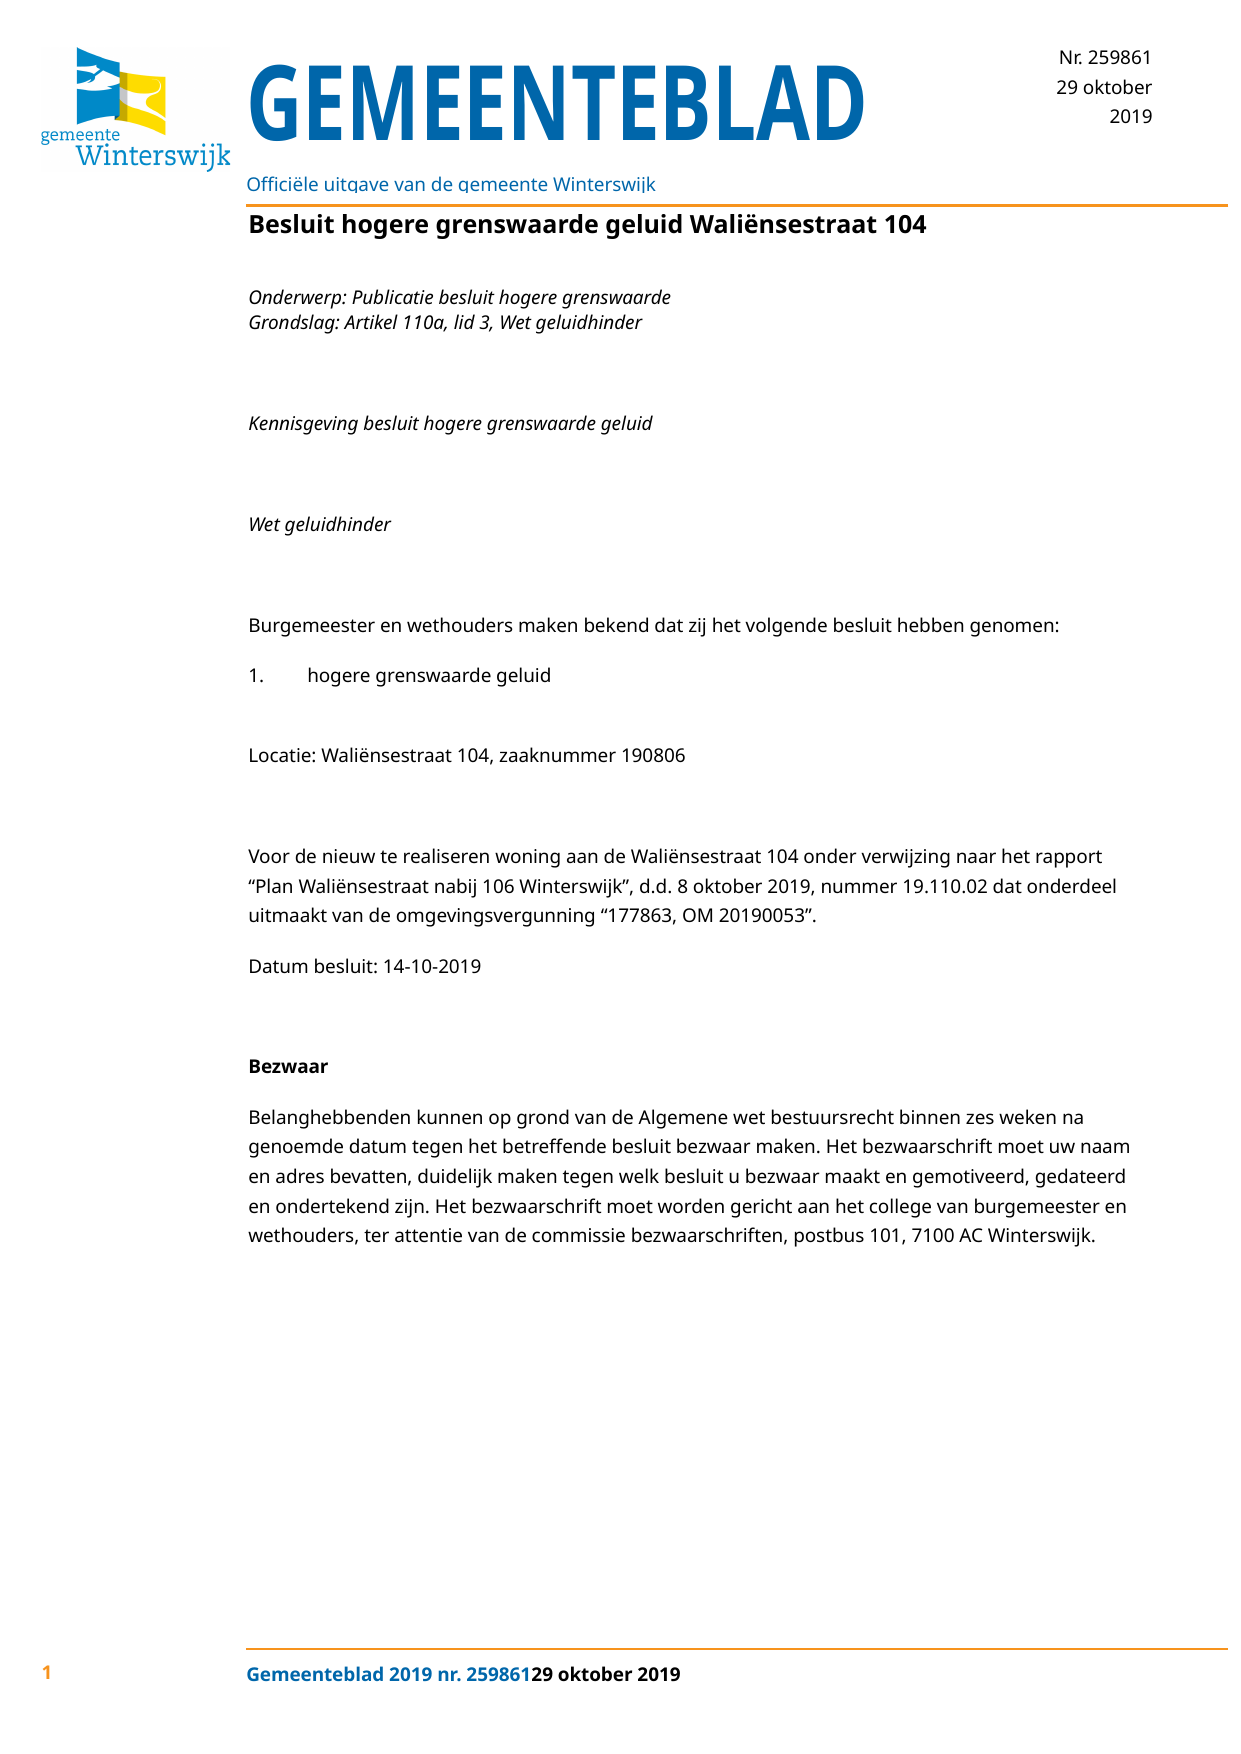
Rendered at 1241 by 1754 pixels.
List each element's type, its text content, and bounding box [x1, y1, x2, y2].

text Kennisgeving besluit hogere grenswaarde geluid [248, 410, 1152, 436]
text Datum besluit: 14-10-2019 [248, 953, 1152, 979]
list hogere grenswaarde geluid [248, 662, 1152, 688]
text Wet geluidhinder [248, 511, 1152, 537]
picture [41, 47, 231, 172]
text Bezwaar [248, 1054, 1152, 1079]
text Besluit hogere grenswaarde geluid Waliënsestraat 104 [248, 207, 1152, 241]
text Locatie: Waliënsestraat 104, zaaknummer 190806 [248, 742, 1152, 768]
text Belanghebbenden kunnen op grond van de Algemene wet bestuursrecht binnen zes weken na genoemde datum tegen het betreffende besluit bezwaar maken. Het bezwaarschrift moet uw naam en adres bevatten, duidelijk maken tegen welk besluit u bezwaar maakt en gemotiveerd, gedateerd en ondertekend zijn. Het bezwaarschrift moet worden gericht aan het college van burgemeester en wethouders, ter attentie van de commissie bezwaarschriften, postbus 101, 7100 AC Winterswijk. [248, 1104, 1152, 1248]
text Voor de nieuw te realiseren woning aan de Waliënsestraat 104 onder verwijzing naar het rapport “Plan Waliënsestraat nabij 106 Winterswijk”, d.d. 8 oktober 2019, nummer 19.110.02 dat onderdeel uitmaakt van de omgevingsvergunning “177863, OM 20190053”. [248, 843, 1152, 928]
text Burgemeester en wethouders maken bekend dat zij het volgende besluit hebben genomen: [248, 612, 1152, 638]
text Onderwerp: Publicatie besluit hogere grenswaarde [248, 284, 1152, 309]
picture [225, 153, 231, 162]
text Grondslag: Artikel 110a, lid 3, Wet geluidhinder [248, 309, 1152, 335]
